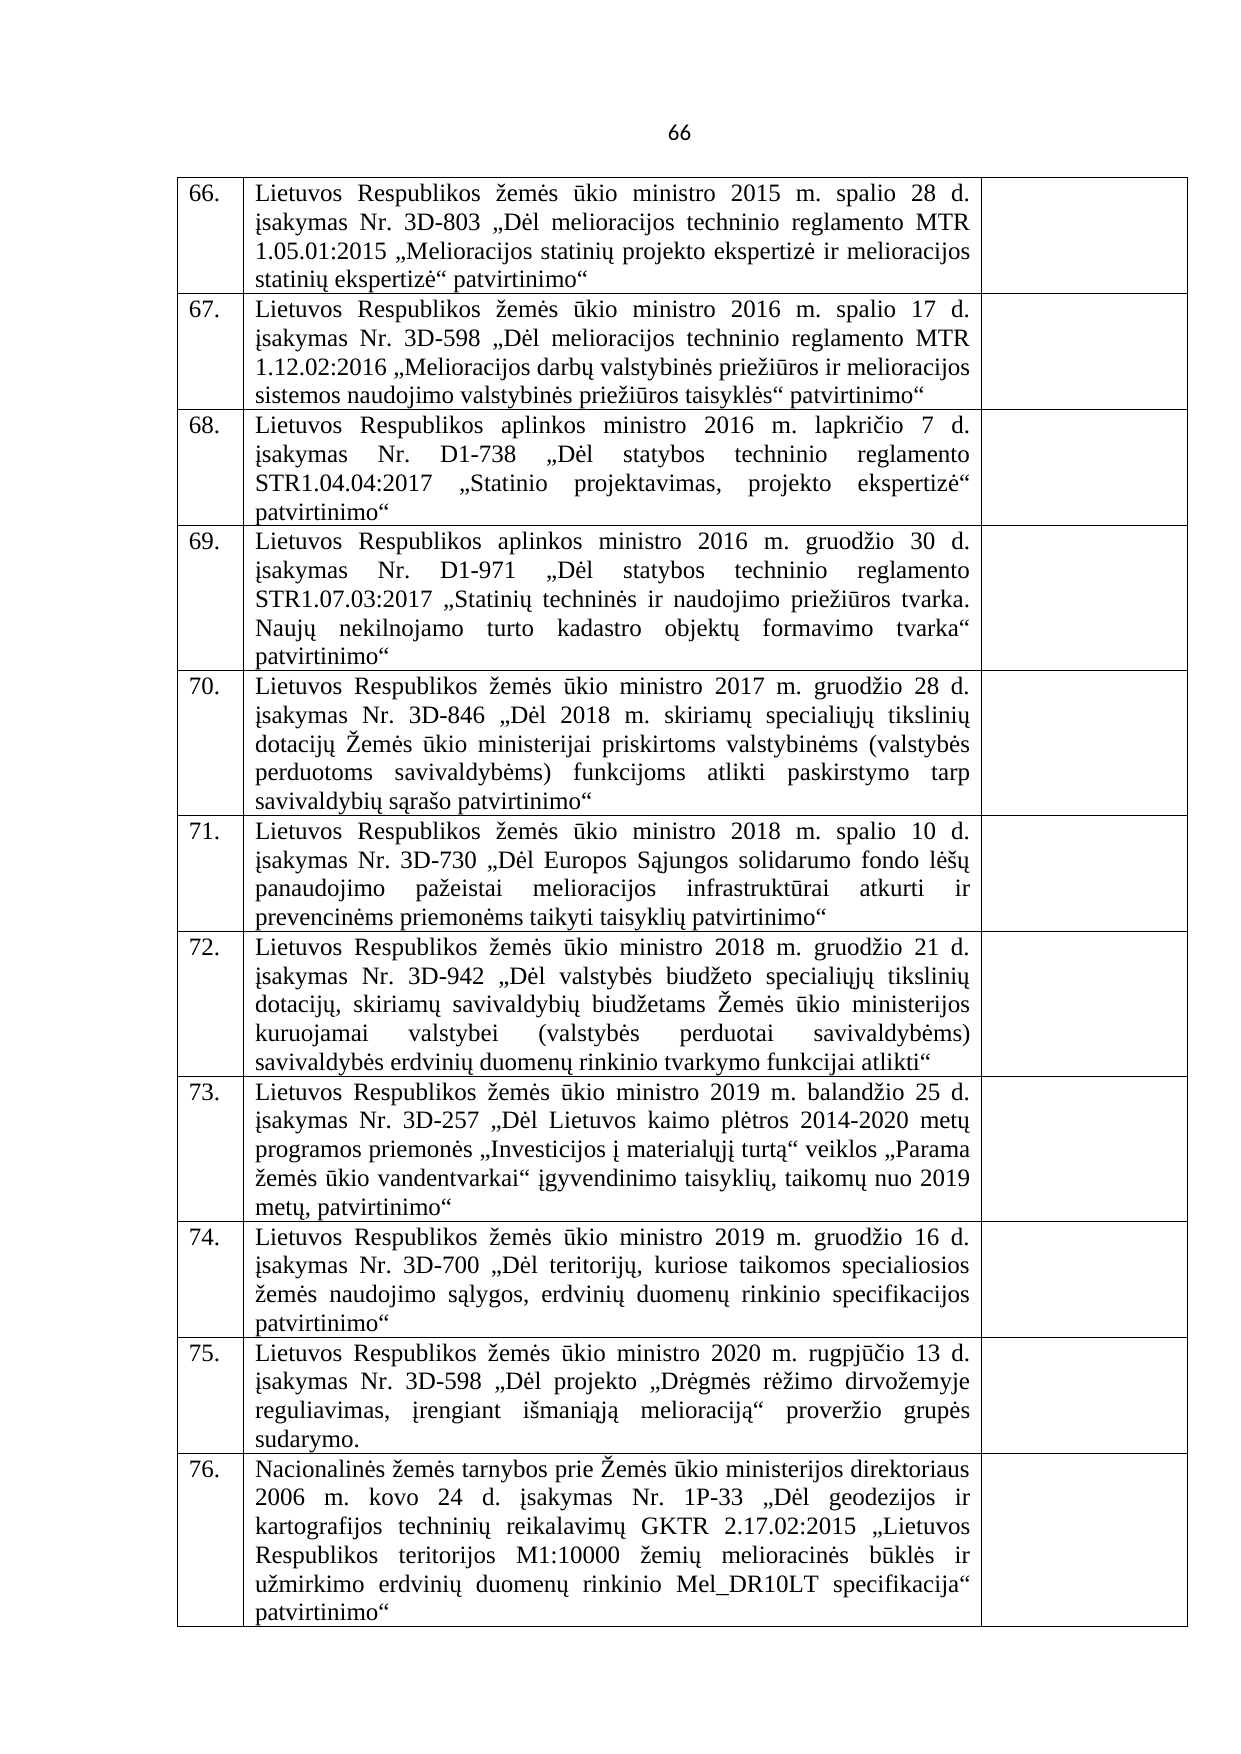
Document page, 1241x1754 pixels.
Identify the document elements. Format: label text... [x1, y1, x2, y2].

table_cell 70. [178, 671, 243, 815]
table_cell 73. [178, 1077, 243, 1221]
table_cell Nacionalinės žemės tarnybos prie Žemės ūkio ministerijos direktoriaus 2006 m. kovo 24 d. įsakymas Nr. 1P-33 „Dėl geodezijos ir kartografijos techninių reikalavimų GKTR 2.17.02:2015 „Lietuvos Respublikos teritorijos M1:10000 žemių melioracinės būklės ir užmirkimo erdvinių duomenų rinkinio Mel_DR10LT specifikacija“ patvirtinimo“ [244, 1454, 981, 1626]
table_cell Lietuvos Respublikos žemės ūkio ministro 2018 m. spalio 10 d. įsakymas Nr. 3D-730 „Dėl Europos Sąjungos solidarumo fondo lėšų panaudojimo pažeistai melioracijos infrastruktūrai atkurti ir prevencinėms priemonėms taikyti taisyklių patvirtinimo“ [244, 816, 981, 931]
table_cell Lietuvos Respublikos žemės ūkio ministro 2017 m. gruodžio 28 d. įsakymas Nr. 3D-846 „Dėl 2018 m. skiriamų specialiųjų tikslinių dotacijų Žemės ūkio ministerijai priskirtoms valstybinėms (valstybės perduotoms savivaldybėms) funkcijoms atlikti paskirstymo tarp savivaldybių sąrašo patvirtinimo“ [244, 671, 981, 815]
table_cell 75. [178, 1338, 243, 1453]
table_cell [982, 410, 1187, 525]
table_cell [982, 294, 1187, 409]
table_cell [982, 932, 1187, 1076]
table_cell 72. [178, 932, 243, 1076]
table_cell [982, 1338, 1187, 1453]
table_cell [982, 526, 1187, 670]
table_cell Lietuvos Respublikos žemės ūkio ministro 2015 m. spalio 28 d. įsakymas Nr. 3D-803 „Dėl melioracijos techninio reglamento MTR 1.05.01:2015 „Melioracijos statinių projekto ekspertizė ir melioracijos statinių ekspertizė“ patvirtinimo“ [244, 178, 981, 293]
table_cell 66. [178, 178, 243, 293]
table_cell [982, 671, 1187, 815]
table_cell 67. [178, 294, 243, 409]
table_cell [982, 816, 1187, 931]
table_cell [982, 1222, 1187, 1337]
table_cell Lietuvos Respublikos žemės ūkio ministro 2019 m. balandžio 25 d. įsakymas Nr. 3D-257 „Dėl Lietuvos kaimo plėtros 2014-2020 metų programos priemonės „Investicijos į materialųjį turtą“ veiklos „Parama žemės ūkio vandentvarkai“ įgyvendinimo taisyklių, taikomų nuo 2019 metų, patvirtinimo“ [244, 1077, 981, 1221]
table_cell Lietuvos Respublikos aplinkos ministro 2016 m. gruodžio 30 d. įsakymas Nr. D1-971 „Dėl statybos techninio reglamento STR1.07.03:2017 „Statinių techninės ir naudojimo priežiūros tvarka. Naujų nekilnojamo turto kadastro objektų formavimo tvarka“ patvirtinimo“ [244, 526, 981, 670]
table_cell Lietuvos Respublikos žemės ūkio ministro 2019 m. gruodžio 16 d. įsakymas Nr. 3D-700 „Dėl teritorijų, kuriose taikomos specialiosios žemės naudojimo sąlygos, erdvinių duomenų rinkinio specifikacijos patvirtinimo“ [244, 1222, 981, 1337]
table_cell [982, 178, 1187, 293]
table_cell [982, 1454, 1187, 1626]
table_cell 74. [178, 1222, 243, 1337]
table_cell 69. [178, 526, 243, 670]
table_cell 76. [178, 1454, 243, 1626]
table_cell Lietuvos Respublikos aplinkos ministro 2016 m. lapkričio 7 d. įsakymas Nr. D1-738 „Dėl statybos techninio reglamento STR1.04.04:2017 „Statinio projektavimas, projekto ekspertizė“ patvirtinimo“ [244, 410, 981, 525]
table_cell 68. [178, 410, 243, 525]
table_cell Lietuvos Respublikos žemės ūkio ministro 2016 m. spalio 17 d. įsakymas Nr. 3D-598 „Dėl melioracijos techninio reglamento MTR 1.12.02:2016 „Melioracijos darbų valstybinės priežiūros ir melioracijos sistemos naudojimo valstybinės priežiūros taisyklės“ patvirtinimo“ [244, 294, 981, 409]
table_cell Lietuvos Respublikos žemės ūkio ministro 2018 m. gruodžio 21 d. įsakymas Nr. 3D-942 „Dėl valstybės biudžeto specialiųjų tikslinių dotacijų, skiriamų savivaldybių biudžetams Žemės ūkio ministerijos kuruojamai valstybei (valstybės perduotai savivaldybėms) savivaldybės erdvinių duomenų rinkinio tvarkymo funkcijai atlikti“ [244, 932, 981, 1076]
table_cell [982, 1077, 1187, 1221]
table_cell Lietuvos Respublikos žemės ūkio ministro 2020 m. rugpjūčio 13 d. įsakymas Nr. 3D-598 „Dėl projekto „Drėgmės rėžimo dirvožemyje reguliavimas, įrengiant išmaniąją melioraciją“ proveržio grupės sudarymo. [244, 1338, 981, 1453]
table_cell 71. [178, 816, 243, 931]
